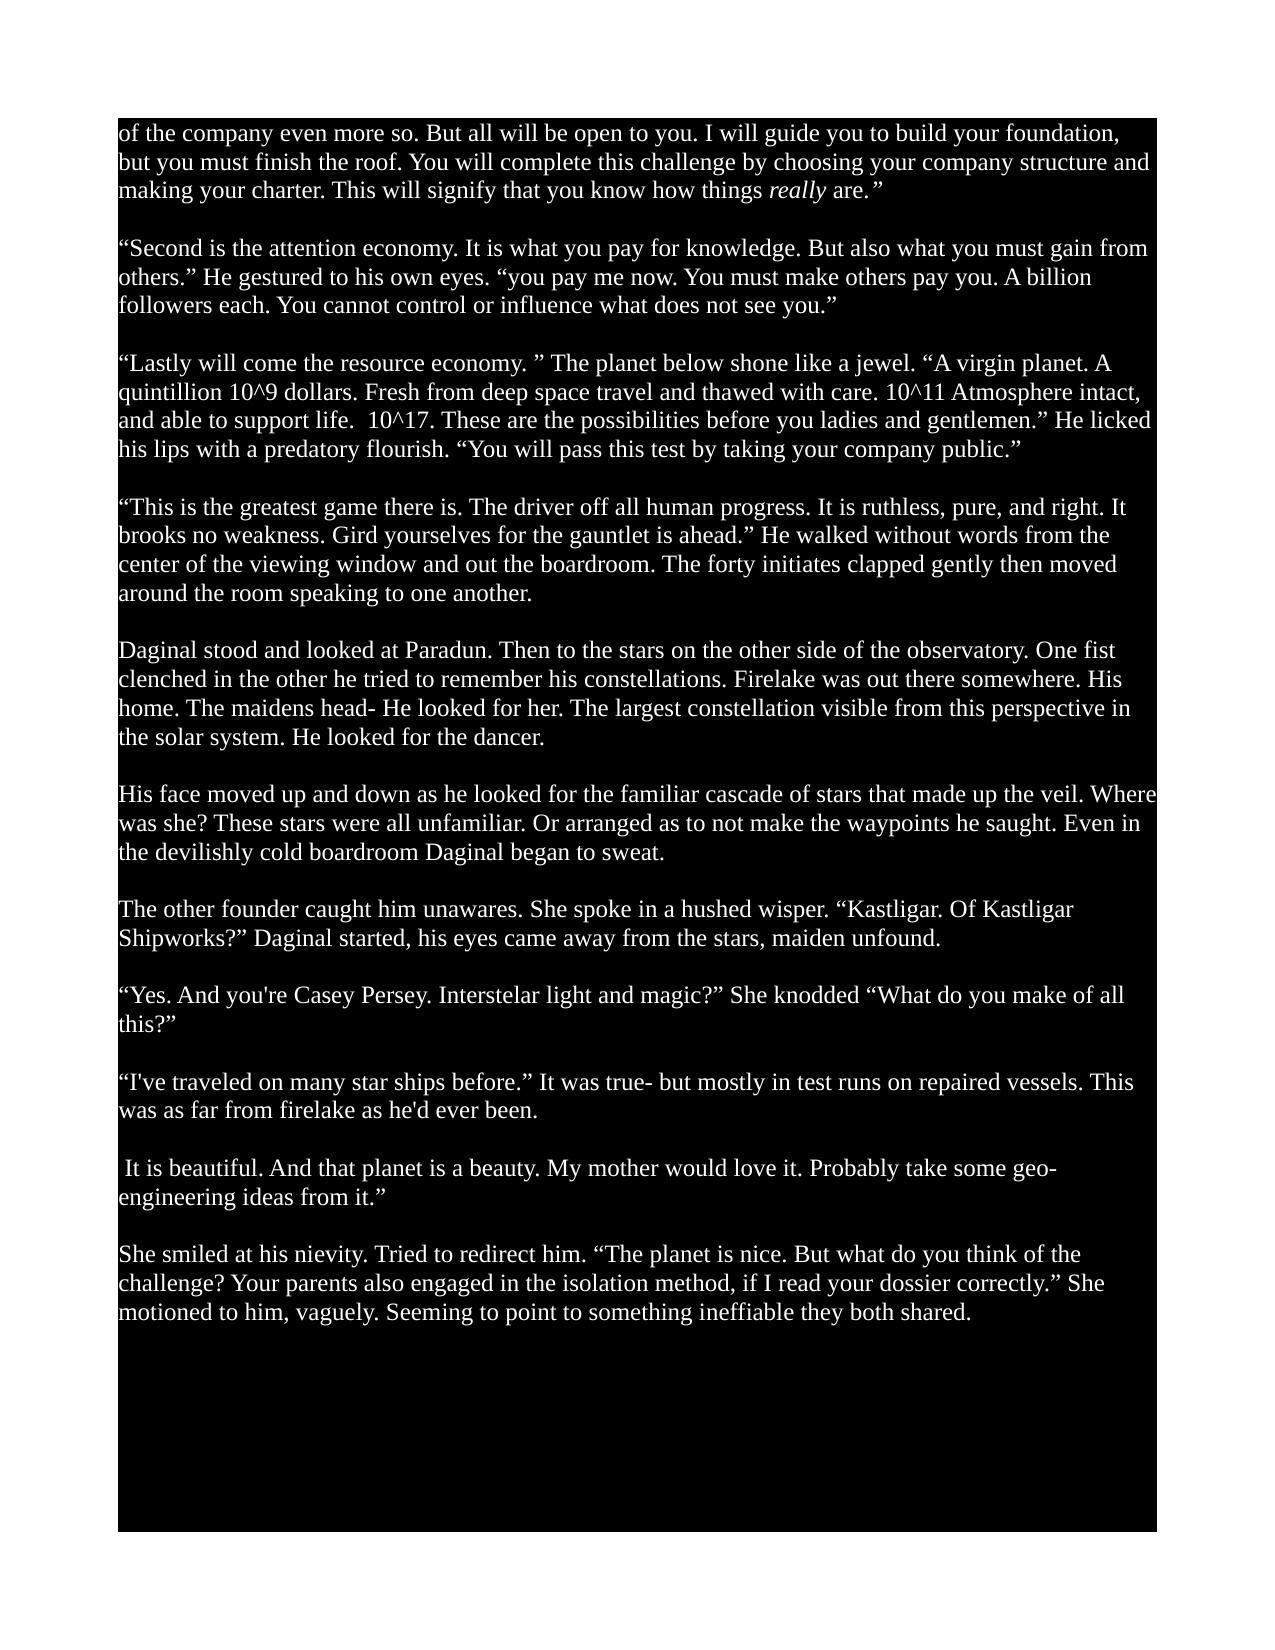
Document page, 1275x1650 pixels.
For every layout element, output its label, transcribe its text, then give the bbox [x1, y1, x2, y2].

text “Second is the attention economy. It is what you pay for knowledge. But also what you must gain from others.” He gestured to his own eyes. “you pay me now. You must make others pay you. A billion followers each. You cannot control or influence what does not see you.” “Lastly will come the resource economy. ” The planet below shone like a jewel. “A virgin planet. A quintillion 10^9 dollars. Fresh from deep space travel and thawed with care. 10^11 Atmosphere intact, and able to support life. 10^17. These are the possibilities before you ladies and gentlemen.” He licked his lips with a predatory flourish. “You will pass this test by taking your company public.” “This is the greatest game there is. The driver off all human progress. It is ruthless, pure, and right. It brooks no weakness. Gird yourselves for the gauntlet is ahead.” He walked without words from the center of the viewing window and out the boardroom. The forty initiates clapped gently then moved around the room speaking to one another. Daginal stood and looked at Paradun. Then to the stars on the other side of the observatory. One fist clenched in the other he tried to remember his constellations. Firelake was out there somewhere. His home. The maidens head- He looked for her. The largest constellation visible from this perspective in the solar system. He looked for the dancer. His face moved up and down as he looked for the familiar cascade of stars that made up the veil. Where was she? These stars were all unfamiliar. Or arranged as to not make the waypoints he saught. Even in the devilishly cold boardroom Daginal began to sweat. [118, 233, 1157, 866]
text It is beautiful. And that planet is a beauty. My mother would love it. Probably take some geo-engineering ideas from it.” She smiled at his nievity. Tried to redirect him. “The planet is nice. But what do you think of the challenge? Your parents also engaged in the isolation method, if I read your dossier correctly.” She motioned to him, vaguely. Seeming to point to something ineffiable they both shared. [118, 1153, 1157, 1326]
text of the company even more so. But all will be open to you. I will guide you to build your foundation, but you must finish the roof. You will complete this challenge by choosing your company structure and making your charter. This will signify that you know how things really are.” [118, 118, 1157, 204]
text The other founder caught him unawares. She spoke in a hushed wisper. “Kastligar. Of Kastligar Shipworks?” Daginal started, his eyes came away from the stars, maiden unfound. “Yes. And you're Casey Persey. Interstelar light and magic?” She knodded “What do you make of all this?” [118, 894, 1157, 1038]
text “I've traveled on many star ships before.” It was true- but mostly in test runs on repaired vessels. This was as far from firelake as he'd ever been. [118, 1067, 1157, 1124]
